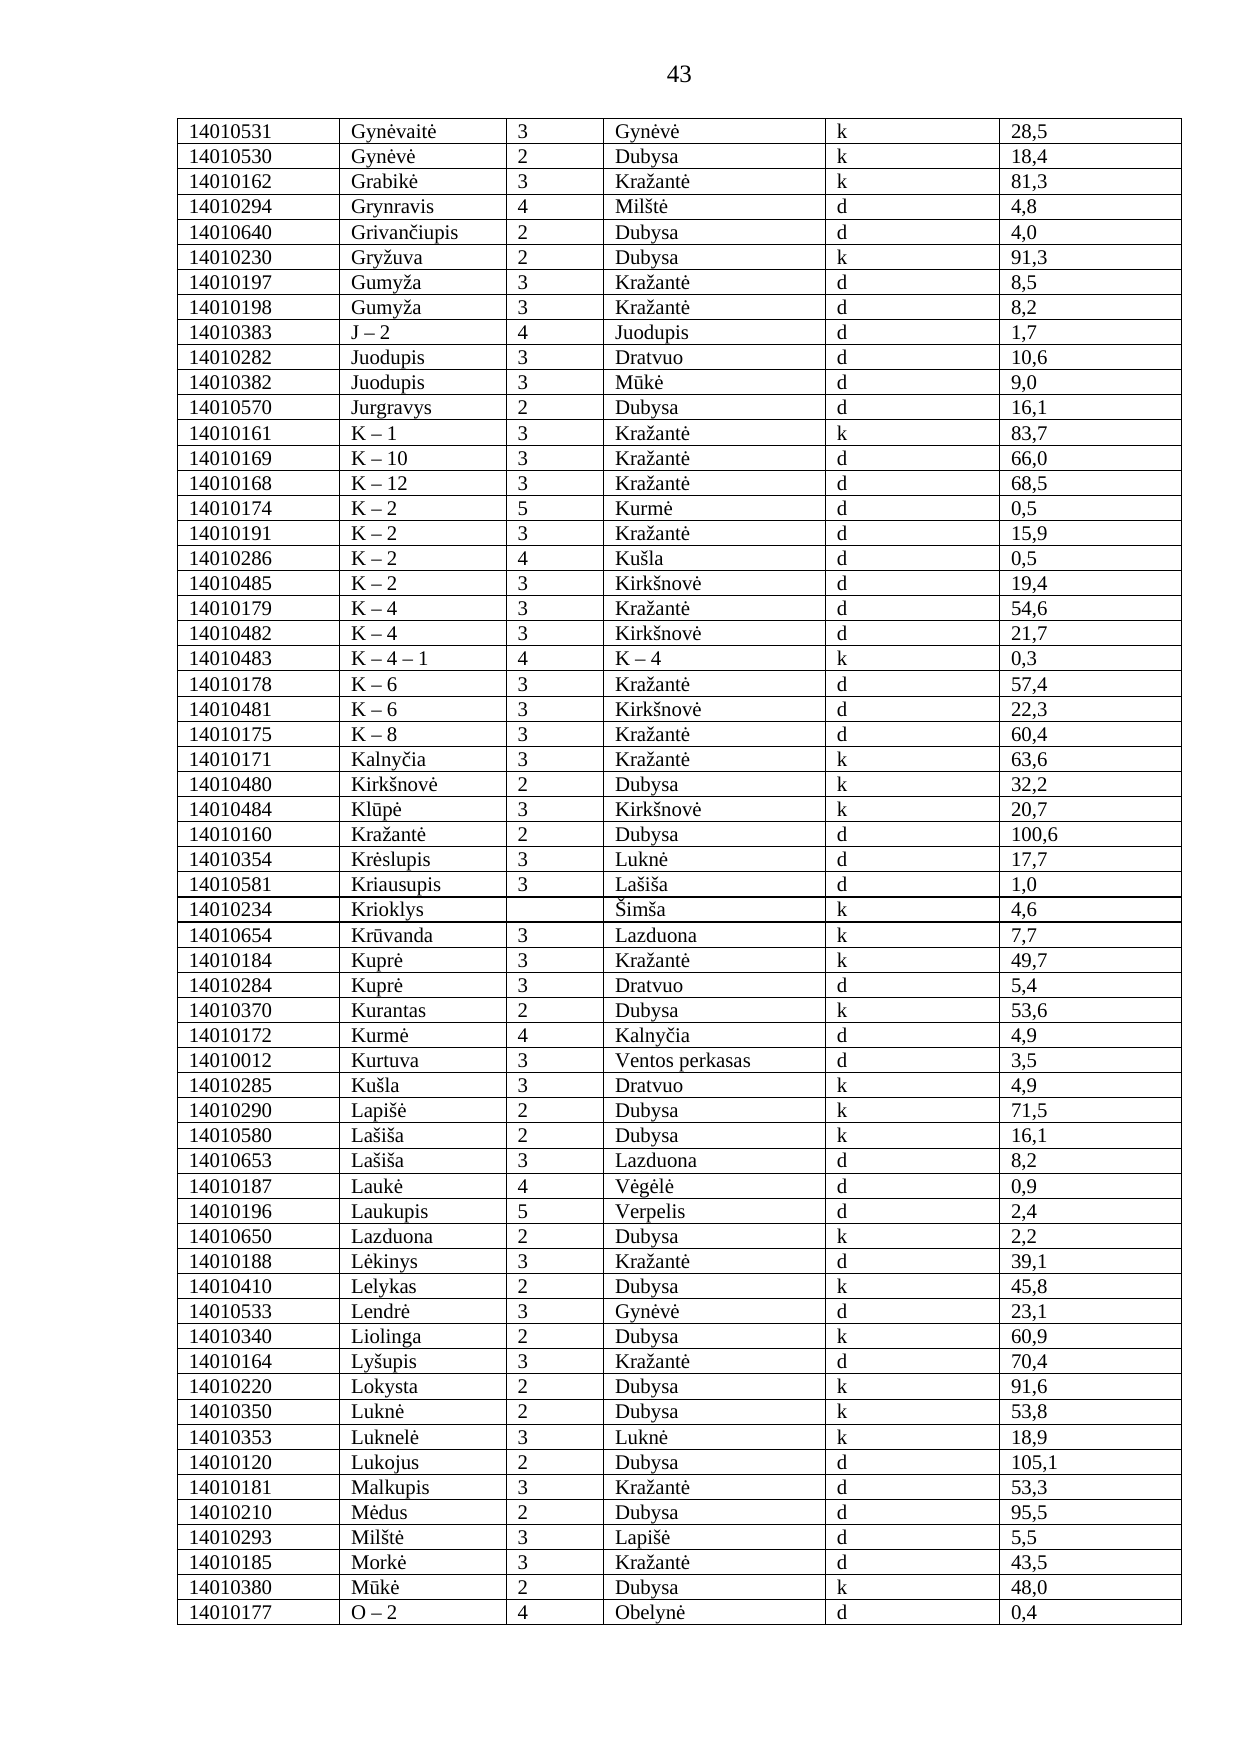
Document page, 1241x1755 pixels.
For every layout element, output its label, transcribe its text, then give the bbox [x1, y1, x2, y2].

table_cell 14010650 [178, 1224, 339, 1248]
table_cell Kriausupis [340, 872, 506, 896]
table_cell d [826, 621, 999, 645]
table_cell 4 [507, 1600, 603, 1624]
table_cell Lendrė [340, 1299, 506, 1323]
table_cell Klūpė [340, 797, 506, 821]
table_cell Kražantė [604, 596, 825, 620]
table_cell K – 8 [340, 722, 506, 746]
table_cell K – 2 [340, 521, 506, 545]
table_cell Grivančiupis [340, 220, 506, 244]
table_cell 14010380 [178, 1575, 339, 1599]
table_cell 2 [507, 1098, 603, 1122]
table_cell 105,1 [1000, 1450, 1181, 1474]
table_cell 2,4 [1000, 1199, 1181, 1223]
table_cell 3 [507, 797, 603, 821]
table_cell 3 [507, 671, 603, 696]
table_cell Milštė [604, 195, 825, 218]
table_cell Lukojus [340, 1450, 506, 1474]
table_cell d [826, 596, 999, 620]
table_cell d [826, 546, 999, 570]
table_cell 43,5 [1000, 1550, 1181, 1574]
table_cell Lašiša [340, 1123, 506, 1147]
table_cell Kražantė [340, 822, 506, 846]
table_cell 5 [507, 496, 603, 520]
table_cell d [826, 872, 999, 896]
table_cell 14010483 [178, 646, 339, 670]
table_cell 2 [507, 245, 603, 269]
table_cell Laukupis [340, 1199, 506, 1223]
table_cell k [826, 1098, 999, 1122]
table_cell 68,5 [1000, 471, 1181, 495]
table_cell Luknė [340, 1400, 506, 1423]
table_cell 22,3 [1000, 697, 1181, 721]
table_cell d [826, 220, 999, 244]
table_cell 3 [507, 420, 603, 444]
table_cell d [826, 1525, 999, 1549]
table_cell Dubysa [604, 772, 825, 796]
table_cell Gumyža [340, 270, 506, 294]
table_cell Lokysta [340, 1374, 506, 1398]
table_cell 5,4 [1000, 973, 1181, 997]
table_cell 14010294 [178, 195, 339, 218]
table_cell 8,5 [1000, 270, 1181, 294]
table_cell 60,9 [1000, 1324, 1181, 1348]
table_cell Kražantė [604, 420, 825, 444]
table_cell Lapišė [604, 1525, 825, 1549]
table_cell 54,6 [1000, 596, 1181, 620]
table_cell Kražantė [604, 1550, 825, 1574]
table_cell Laukė [340, 1174, 506, 1198]
table_cell d [826, 345, 999, 369]
table_cell d [826, 471, 999, 495]
table_cell 66,0 [1000, 446, 1181, 469]
table_cell 53,3 [1000, 1475, 1181, 1499]
table_cell 3 [507, 571, 603, 595]
table_cell 7,7 [1000, 923, 1181, 947]
table_cell 3 [507, 446, 603, 469]
table_cell Kražantė [604, 671, 825, 696]
table_cell 14010185 [178, 1550, 339, 1574]
table_cell Grabikė [340, 169, 506, 193]
table_cell 14010179 [178, 596, 339, 620]
table_cell Dubysa [604, 1123, 825, 1147]
table_cell 14010120 [178, 1450, 339, 1474]
table_cell 14010234 [178, 898, 339, 921]
table_cell k [826, 1274, 999, 1298]
table_cell d [826, 1475, 999, 1499]
table_cell 14010382 [178, 370, 339, 394]
table_cell Lyšupis [340, 1349, 506, 1373]
table_cell d [826, 320, 999, 344]
table_cell 20,7 [1000, 797, 1181, 821]
table_cell K – 1 [340, 420, 506, 444]
table_cell 1,0 [1000, 872, 1181, 896]
table_cell 15,9 [1000, 521, 1181, 545]
table_cell 49,7 [1000, 948, 1181, 972]
table_cell K – 12 [340, 471, 506, 495]
table_cell 3 [507, 872, 603, 896]
table_cell 14010480 [178, 772, 339, 796]
table_cell 14010485 [178, 571, 339, 595]
table_cell Kražantė [604, 948, 825, 972]
table_cell k [826, 144, 999, 168]
table_cell Krūvanda [340, 923, 506, 947]
table_cell 3 [507, 119, 603, 143]
table_cell 3 [507, 747, 603, 771]
table_cell 14010570 [178, 395, 339, 419]
table_cell Gynėvė [604, 119, 825, 143]
table_cell 2,2 [1000, 1224, 1181, 1248]
table_cell 53,8 [1000, 1400, 1181, 1423]
table_cell Dubysa [604, 1224, 825, 1248]
table_cell Kražantė [604, 1475, 825, 1499]
table_cell 14010177 [178, 1600, 339, 1624]
table_cell 57,4 [1000, 671, 1181, 696]
table_cell Dratvuo [604, 1073, 825, 1097]
table_cell 2 [507, 220, 603, 244]
table_cell Liolinga [340, 1324, 506, 1348]
table_cell 14010353 [178, 1425, 339, 1449]
table_cell Lazduona [604, 923, 825, 947]
table_cell 0,9 [1000, 1174, 1181, 1198]
table_cell K – 2 [340, 496, 506, 520]
table_cell 3 [507, 923, 603, 947]
table_cell k [826, 1073, 999, 1097]
table_cell d [826, 1048, 999, 1072]
table_cell d [826, 295, 999, 319]
table_cell d [826, 847, 999, 871]
table_cell Luknė [604, 847, 825, 871]
table_cell 4,8 [1000, 195, 1181, 218]
table_cell Mūkė [604, 370, 825, 394]
table_cell 3 [507, 345, 603, 369]
table_cell Kražantė [604, 295, 825, 319]
table_cell Dubysa [604, 1274, 825, 1298]
table_cell Kražantė [604, 1249, 825, 1273]
table_cell 3 [507, 370, 603, 394]
table_cell d [826, 822, 999, 846]
table_cell 4,6 [1000, 898, 1181, 921]
table_cell k [826, 119, 999, 143]
table_cell Dubysa [604, 822, 825, 846]
table_cell d [826, 195, 999, 218]
table_cell Juodupis [340, 370, 506, 394]
table_cell 14010164 [178, 1349, 339, 1373]
table_cell K – 4 [340, 621, 506, 645]
table_cell 14010162 [178, 169, 339, 193]
table_cell Kuprė [340, 973, 506, 997]
table_cell 14010230 [178, 245, 339, 269]
table_cell 63,6 [1000, 747, 1181, 771]
table_cell 2 [507, 1224, 603, 1248]
table_cell k [826, 646, 999, 670]
table_cell d [826, 1249, 999, 1273]
table_cell Morkė [340, 1550, 506, 1574]
table_cell Dubysa [604, 1400, 825, 1423]
table_cell 2 [507, 1123, 603, 1147]
table_cell 2 [507, 1374, 603, 1398]
table_cell Lapišė [340, 1098, 506, 1122]
table_cell J – 2 [340, 320, 506, 344]
table_cell 3,5 [1000, 1048, 1181, 1072]
table_cell 2 [507, 1274, 603, 1298]
table_cell Gynėvė [604, 1299, 825, 1323]
table_cell 83,7 [1000, 420, 1181, 444]
table_cell 14010161 [178, 420, 339, 444]
table_cell Ventos perkasas [604, 1048, 825, 1072]
table_cell d [826, 1199, 999, 1223]
table_cell 21,7 [1000, 621, 1181, 645]
table_cell 48,0 [1000, 1575, 1181, 1599]
table_cell 45,8 [1000, 1274, 1181, 1298]
table_cell Dubysa [604, 220, 825, 244]
table_cell 2 [507, 1500, 603, 1524]
table_cell 2 [507, 1324, 603, 1348]
table_cell d [826, 395, 999, 419]
table_cell 5,5 [1000, 1525, 1181, 1549]
table_cell 14010198 [178, 295, 339, 319]
table_cell d [826, 1450, 999, 1474]
table_cell Dubysa [604, 1500, 825, 1524]
table_cell 4,9 [1000, 1023, 1181, 1047]
table_cell k [826, 1575, 999, 1599]
table_cell 14010196 [178, 1199, 339, 1223]
table_cell 4 [507, 1023, 603, 1047]
table_cell Dratvuo [604, 973, 825, 997]
table_cell 14010640 [178, 220, 339, 244]
table_cell 0,3 [1000, 646, 1181, 670]
table_cell 14010188 [178, 1249, 339, 1273]
table_cell Kurmė [604, 496, 825, 520]
table_cell 14010169 [178, 446, 339, 469]
table_cell Mūkė [340, 1575, 506, 1599]
table_cell 32,2 [1000, 772, 1181, 796]
table_cell 3 [507, 1073, 603, 1097]
table_cell 4 [507, 1174, 603, 1198]
table_cell d [826, 973, 999, 997]
table_cell Kražantė [604, 1349, 825, 1373]
table_cell k [826, 747, 999, 771]
table_cell Kražantė [604, 521, 825, 545]
table_cell 14010175 [178, 722, 339, 746]
table_cell 14010290 [178, 1098, 339, 1122]
table_cell d [826, 1500, 999, 1524]
table_cell k [826, 420, 999, 444]
table_cell Dubysa [604, 144, 825, 168]
table_cell k [826, 1425, 999, 1449]
table_cell Gynėvė [340, 144, 506, 168]
table_cell 14010370 [178, 998, 339, 1022]
table_cell 71,5 [1000, 1098, 1181, 1122]
table_cell K – 6 [340, 671, 506, 696]
table_cell d [826, 270, 999, 294]
table_cell Lėkinys [340, 1249, 506, 1273]
table_cell d [826, 1023, 999, 1047]
table_cell 14010284 [178, 973, 339, 997]
table_cell [507, 898, 603, 921]
table_cell Mėdus [340, 1500, 506, 1524]
table_cell k [826, 948, 999, 972]
table_cell 3 [507, 1349, 603, 1373]
table_cell Lazduona [604, 1149, 825, 1172]
table_cell Vėgėlė [604, 1174, 825, 1198]
table_cell 2 [507, 998, 603, 1022]
table_cell 14010581 [178, 872, 339, 896]
table_cell 3 [507, 973, 603, 997]
table_cell k [826, 245, 999, 269]
table_cell 3 [507, 1425, 603, 1449]
table_cell 5 [507, 1199, 603, 1223]
table_cell k [826, 1374, 999, 1398]
table_cell 3 [507, 521, 603, 545]
table_cell 0,5 [1000, 496, 1181, 520]
table_cell d [826, 671, 999, 696]
table_cell Grynravis [340, 195, 506, 218]
table_cell 4 [507, 646, 603, 670]
table_cell Luknė [604, 1425, 825, 1449]
table_cell 14010172 [178, 1023, 339, 1047]
table_cell 28,5 [1000, 119, 1181, 143]
table_cell Kražantė [604, 747, 825, 771]
table_cell 14010340 [178, 1324, 339, 1348]
table_cell 14010012 [178, 1048, 339, 1072]
table_cell 95,5 [1000, 1500, 1181, 1524]
table_cell Šimša [604, 898, 825, 921]
table_cell 14010184 [178, 948, 339, 972]
table_cell 2 [507, 395, 603, 419]
table_cell Dubysa [604, 245, 825, 269]
table_cell Dubysa [604, 395, 825, 419]
table_cell 16,1 [1000, 395, 1181, 419]
table_cell 14010482 [178, 621, 339, 645]
table_cell Kražantė [604, 446, 825, 469]
table_cell Kušla [340, 1073, 506, 1097]
table_cell 9,0 [1000, 370, 1181, 394]
table_cell 14010410 [178, 1274, 339, 1298]
table_cell 100,6 [1000, 822, 1181, 846]
table_cell 14010654 [178, 923, 339, 947]
table_cell Dubysa [604, 998, 825, 1022]
table_cell Juodupis [604, 320, 825, 344]
table_cell 14010383 [178, 320, 339, 344]
table_cell 14010178 [178, 671, 339, 696]
table_cell Lelykas [340, 1274, 506, 1298]
table_cell 2 [507, 144, 603, 168]
table_cell K – 2 [340, 546, 506, 570]
table_cell d [826, 521, 999, 545]
table_cell 3 [507, 169, 603, 193]
table_cell 3 [507, 270, 603, 294]
table_cell Lašiša [604, 872, 825, 896]
table_cell K – 6 [340, 697, 506, 721]
table_cell 60,4 [1000, 722, 1181, 746]
table_cell Dratvuo [604, 345, 825, 369]
table_cell 8,2 [1000, 1149, 1181, 1172]
table_cell 8,2 [1000, 295, 1181, 319]
table_cell 2 [507, 1450, 603, 1474]
table_cell 14010481 [178, 697, 339, 721]
table_cell 4 [507, 195, 603, 218]
table_cell 18,4 [1000, 144, 1181, 168]
table_cell 2 [507, 772, 603, 796]
table_cell K – 4 [604, 646, 825, 670]
table_cell 4,9 [1000, 1073, 1181, 1097]
table_cell 14010197 [178, 270, 339, 294]
table_cell 10,6 [1000, 345, 1181, 369]
table_cell 3 [507, 1149, 603, 1172]
table_cell 2 [507, 1400, 603, 1423]
table_cell K – 2 [340, 571, 506, 595]
table_cell 53,6 [1000, 998, 1181, 1022]
table_cell 14010285 [178, 1073, 339, 1097]
table_cell 3 [507, 1475, 603, 1499]
table_cell d [826, 1600, 999, 1624]
table_cell 23,1 [1000, 1299, 1181, 1323]
table_cell 0,4 [1000, 1600, 1181, 1624]
table_cell 3 [507, 722, 603, 746]
table_cell 3 [507, 1048, 603, 1072]
table_cell 2 [507, 1575, 603, 1599]
table_cell Kirkšnovė [604, 571, 825, 595]
table_cell Krioklys [340, 898, 506, 921]
table_cell 4 [507, 546, 603, 570]
table_cell Verpelis [604, 1199, 825, 1223]
table_cell 3 [507, 1550, 603, 1574]
table_cell Gumyža [340, 295, 506, 319]
table_cell 14010653 [178, 1149, 339, 1172]
table_cell Kurtuva [340, 1048, 506, 1072]
table_cell Gynėvaitė [340, 119, 506, 143]
table_cell 3 [507, 596, 603, 620]
table_cell Dubysa [604, 1575, 825, 1599]
table_cell 14010530 [178, 144, 339, 168]
table_cell Kušla [604, 546, 825, 570]
table_cell 14010168 [178, 471, 339, 495]
table_cell 14010210 [178, 1500, 339, 1524]
table_cell 14010171 [178, 747, 339, 771]
table_cell 14010220 [178, 1374, 339, 1398]
table_cell d [826, 1349, 999, 1373]
table_cell 18,9 [1000, 1425, 1181, 1449]
table_cell k [826, 1224, 999, 1248]
table_cell Dubysa [604, 1450, 825, 1474]
table_cell d [826, 722, 999, 746]
table_cell d [826, 571, 999, 595]
table_cell 91,6 [1000, 1374, 1181, 1398]
table_cell 81,3 [1000, 169, 1181, 193]
table_cell Kražantė [604, 270, 825, 294]
table_cell 3 [507, 847, 603, 871]
table_cell 14010354 [178, 847, 339, 871]
table_cell Kražantė [604, 722, 825, 746]
table_cell 19,4 [1000, 571, 1181, 595]
table_cell Lazduona [340, 1224, 506, 1248]
table_cell 14010174 [178, 496, 339, 520]
table_cell k [826, 1123, 999, 1147]
table_cell k [826, 998, 999, 1022]
table_cell 14010484 [178, 797, 339, 821]
table_cell 3 [507, 948, 603, 972]
table_cell d [826, 1299, 999, 1323]
table_cell Juodupis [340, 345, 506, 369]
table_cell Jurgravys [340, 395, 506, 419]
table_cell 14010282 [178, 345, 339, 369]
table_cell 17,7 [1000, 847, 1181, 871]
table_cell k [826, 923, 999, 947]
table_cell k [826, 1324, 999, 1348]
table_cell d [826, 1174, 999, 1198]
table_cell 14010187 [178, 1174, 339, 1198]
table_cell Kuprė [340, 948, 506, 972]
table_cell Kurantas [340, 998, 506, 1022]
table_cell 14010181 [178, 1475, 339, 1499]
table_cell 3 [507, 295, 603, 319]
table_cell d [826, 1550, 999, 1574]
table_cell 4 [507, 320, 603, 344]
table_cell 3 [507, 1299, 603, 1323]
table_cell k [826, 797, 999, 821]
table_cell Dubysa [604, 1324, 825, 1348]
table_cell 3 [507, 621, 603, 645]
table_cell 2 [507, 822, 603, 846]
table_cell Kalnyčia [604, 1023, 825, 1047]
table_cell 0,5 [1000, 546, 1181, 570]
table_cell Luknelė [340, 1425, 506, 1449]
table_cell 14010160 [178, 822, 339, 846]
table_cell Kražantė [604, 471, 825, 495]
table_cell Dubysa [604, 1098, 825, 1122]
table_cell Kirkšnovė [604, 797, 825, 821]
table_cell Kalnyčia [340, 747, 506, 771]
table_cell Obelynė [604, 1600, 825, 1624]
table_cell d [826, 370, 999, 394]
table_cell Kirkšnovė [340, 772, 506, 796]
table_cell 91,3 [1000, 245, 1181, 269]
table_cell k [826, 169, 999, 193]
table_cell k [826, 772, 999, 796]
table_cell 14010533 [178, 1299, 339, 1323]
table_cell d [826, 1149, 999, 1172]
table_cell Kražantė [604, 169, 825, 193]
table_cell 14010580 [178, 1123, 339, 1147]
table_cell 3 [507, 471, 603, 495]
table_cell 14010293 [178, 1525, 339, 1549]
table_cell k [826, 898, 999, 921]
table_cell 3 [507, 697, 603, 721]
table_cell O – 2 [340, 1600, 506, 1624]
table_cell Malkupis [340, 1475, 506, 1499]
table_cell 70,4 [1000, 1349, 1181, 1373]
table_cell Krėslupis [340, 847, 506, 871]
table_cell d [826, 446, 999, 469]
table_cell 1,7 [1000, 320, 1181, 344]
table_cell d [826, 697, 999, 721]
table_cell 16,1 [1000, 1123, 1181, 1147]
table_cell K – 10 [340, 446, 506, 469]
table_cell 14010531 [178, 119, 339, 143]
table_cell 4,0 [1000, 220, 1181, 244]
table_cell K – 4 – 1 [340, 646, 506, 670]
table_cell d [826, 496, 999, 520]
table_cell 3 [507, 1249, 603, 1273]
table_cell 3 [507, 1525, 603, 1549]
table_cell 39,1 [1000, 1249, 1181, 1273]
table_cell k [826, 1400, 999, 1423]
table_cell Dubysa [604, 1374, 825, 1398]
table_cell Gryžuva [340, 245, 506, 269]
table_cell Kirkšnovė [604, 621, 825, 645]
table_cell Kurmė [340, 1023, 506, 1047]
table_cell Kirkšnovė [604, 697, 825, 721]
table_cell Lašiša [340, 1149, 506, 1172]
table_cell Milštė [340, 1525, 506, 1549]
table_cell 14010191 [178, 521, 339, 545]
table_cell K – 4 [340, 596, 506, 620]
table_cell 14010350 [178, 1400, 339, 1423]
table_cell 14010286 [178, 546, 339, 570]
